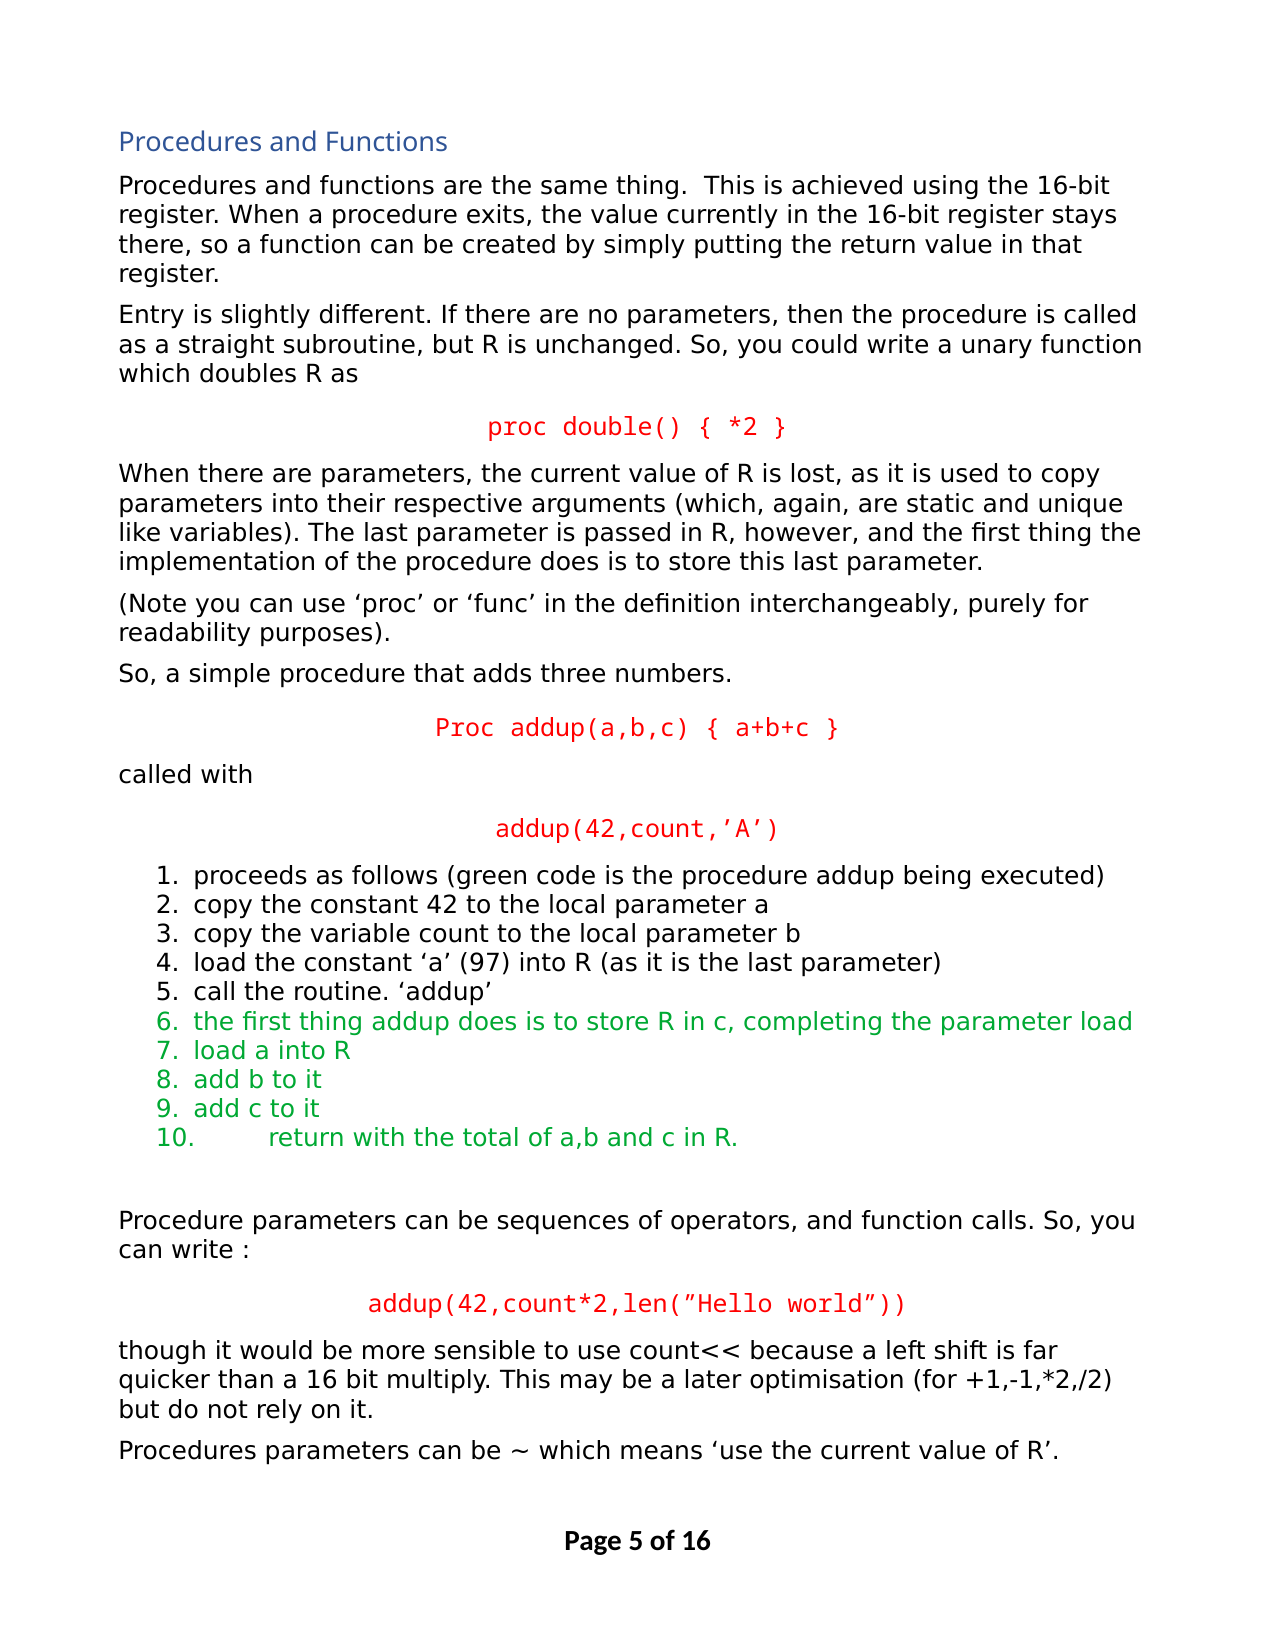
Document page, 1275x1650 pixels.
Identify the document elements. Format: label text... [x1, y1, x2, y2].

text (Note you can use ‘proc’ or ‘func’ in the definition interchangeably, purely for readability purposes). [118, 589, 1157, 647]
text Procedures and functions are the same thing. This is achieved using the 16-bit register. When a procedure exits, the value currently in the 16-bit register stays there, so a function can be created by simply putting the return value in that register. [118, 172, 1157, 288]
list proceeds as follows (green code is the procedure addup being executed) [156, 861, 1157, 890]
text When there are parameters, the current value of R is lost, as it is used to copy parameters into their respective arguments (which, again, are static and unique like variables). The last parameter is passed in R, however, and the first thing the implementation of the procedure does is to store this last parameter. [118, 460, 1157, 576]
list the first thing addup does is to store R in c, completing the parameter load [156, 1007, 1157, 1036]
list load the constant ‘a’ (97) into R (as it is the last parameter) [156, 948, 1157, 978]
text Procedures parameters can be ~ which means ‘use the current value of R’. [118, 1436, 1157, 1466]
text proc double() { *2 } [208, 409, 1067, 443]
text So, a simple procedure that adds three numbers. [118, 659, 1157, 689]
text called with [118, 760, 1157, 789]
list load a into R [156, 1036, 1157, 1065]
text Procedure parameters can be sequences of operators, and function calls. So, you can write : [118, 1207, 1157, 1265]
subtitle Procedures and Functions [118, 122, 1157, 159]
text though it would be more sensible to use count<< because a left shift is far quicker than a 16 bit multiply. This may be a later optimisation (for +1,-1,*2,/2) but do not rely on it. [118, 1336, 1157, 1424]
text addup(42,count*2,len(”Hello world”)) [208, 1286, 1067, 1320]
text addup(42,count,’A’) [208, 810, 1067, 844]
list copy the variable count to the local parameter b [156, 919, 1157, 948]
text Entry is slightly different. If there are no parameters, then the procedure is called as a straight subroutine, but R is unchanged. So, you could write a unary function which doubles R as [118, 301, 1157, 388]
list return with the total of a,b and c in R. [156, 1123, 1157, 1153]
list call the routine. ‘addup’ [156, 978, 1157, 1007]
list add b to it [156, 1065, 1157, 1094]
text Proc addup(a,b,c) { a+b+c } [208, 709, 1067, 743]
list add c to it [156, 1094, 1157, 1123]
list copy the constant 42 to the local parameter a [156, 890, 1157, 919]
